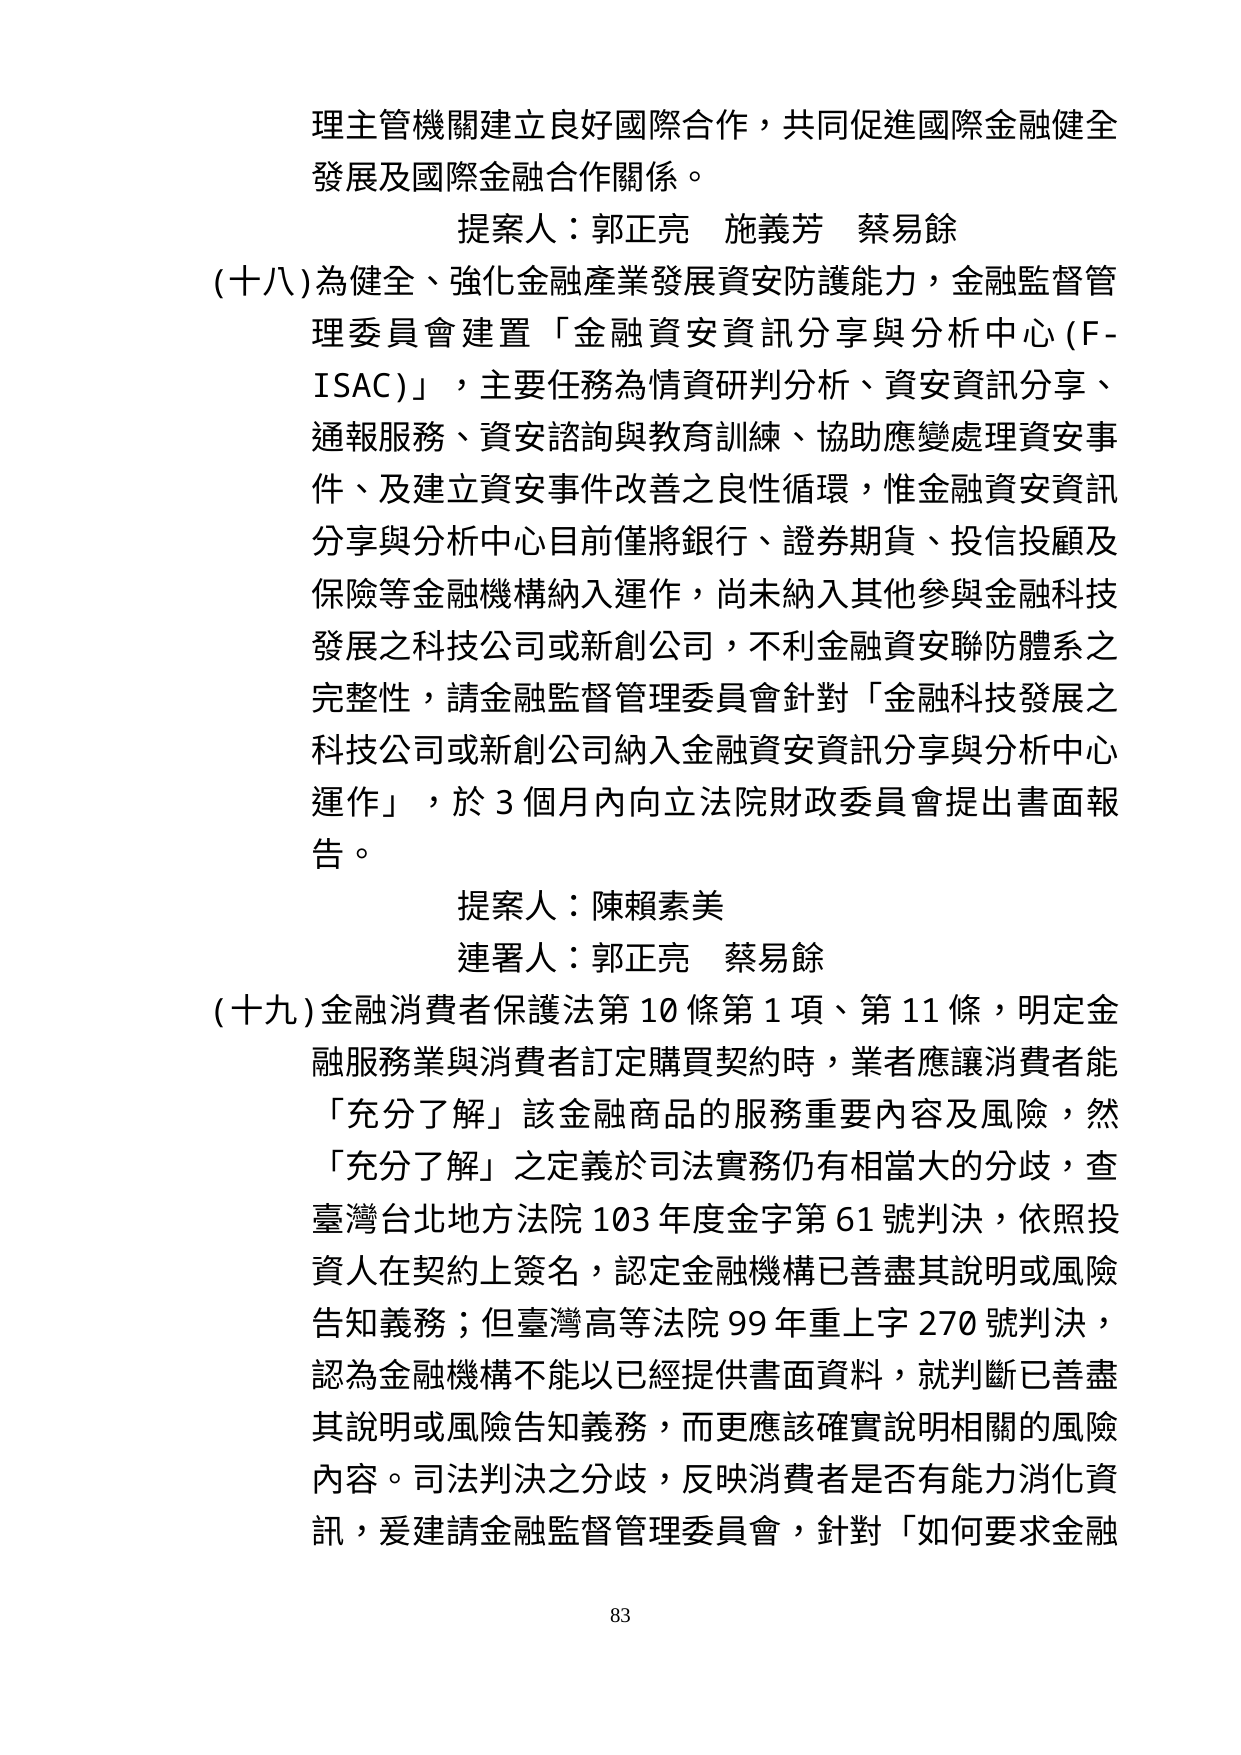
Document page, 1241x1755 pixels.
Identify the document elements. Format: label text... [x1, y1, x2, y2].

text (十八)為健全、強化金融產業發展資安防護能力，金融監督管理委員會建置「金融資安資訊分享與分析中心(F-ISAC)」，主要任務為情資研判分析、資安資訊分享、通報服務、資安諮詢與教育訓練、協助應變處理資安事件、及建立資安事件改善之良性循環，惟金融資安資訊分享與分析中心目前僅將銀行、證券期貨、投信投顧及保險等金融機構納入運作，尚未納入其他參與金融科技發展之科技公司或新創公司，不利金融資安聯防體系之完整性，請金融監督管理委員會針對「金融科技發展之科技公司或新創公司納入金融資安資訊分享與分析中心運作」，於3個月內向立法院財政委員會提出書面報告。 [208, 252, 1120, 877]
text 提案人：陳賴素美 [457, 877, 1133, 929]
text 理主管機關建立良好國際合作，共同促進國際金融健全發展及國際金融合作關係。 [208, 96, 1120, 200]
text 提案人：郭正亮 施義芳 蔡易餘 [457, 200, 1133, 252]
text 連署人：郭正亮 蔡易餘 [457, 929, 1133, 981]
text (十九)金融消費者保護法第10條第1項、第11條，明定金融服務業與消費者訂定購買契約時，業者應讓消費者能「充分了解」該金融商品的服務重要內容及風險，然「充分了解」之定義於司法實務仍有相當大的分歧，查臺灣台北地方法院103年度金字第61號判決，依照投資人在契約上簽名，認定金融機構已善盡其說明或風險告知義務；但臺灣高等法院99年重上字270號判決，認為金融機構不能以已經提供書面資料，就判斷已善盡其說明或風險告知義務，而更應該確實說明相關的風險內容。司法判決之分歧，反映消費者是否有能力消化資訊，爰建請金融監督管理委員會，針對「如何要求金融 [208, 981, 1120, 1554]
